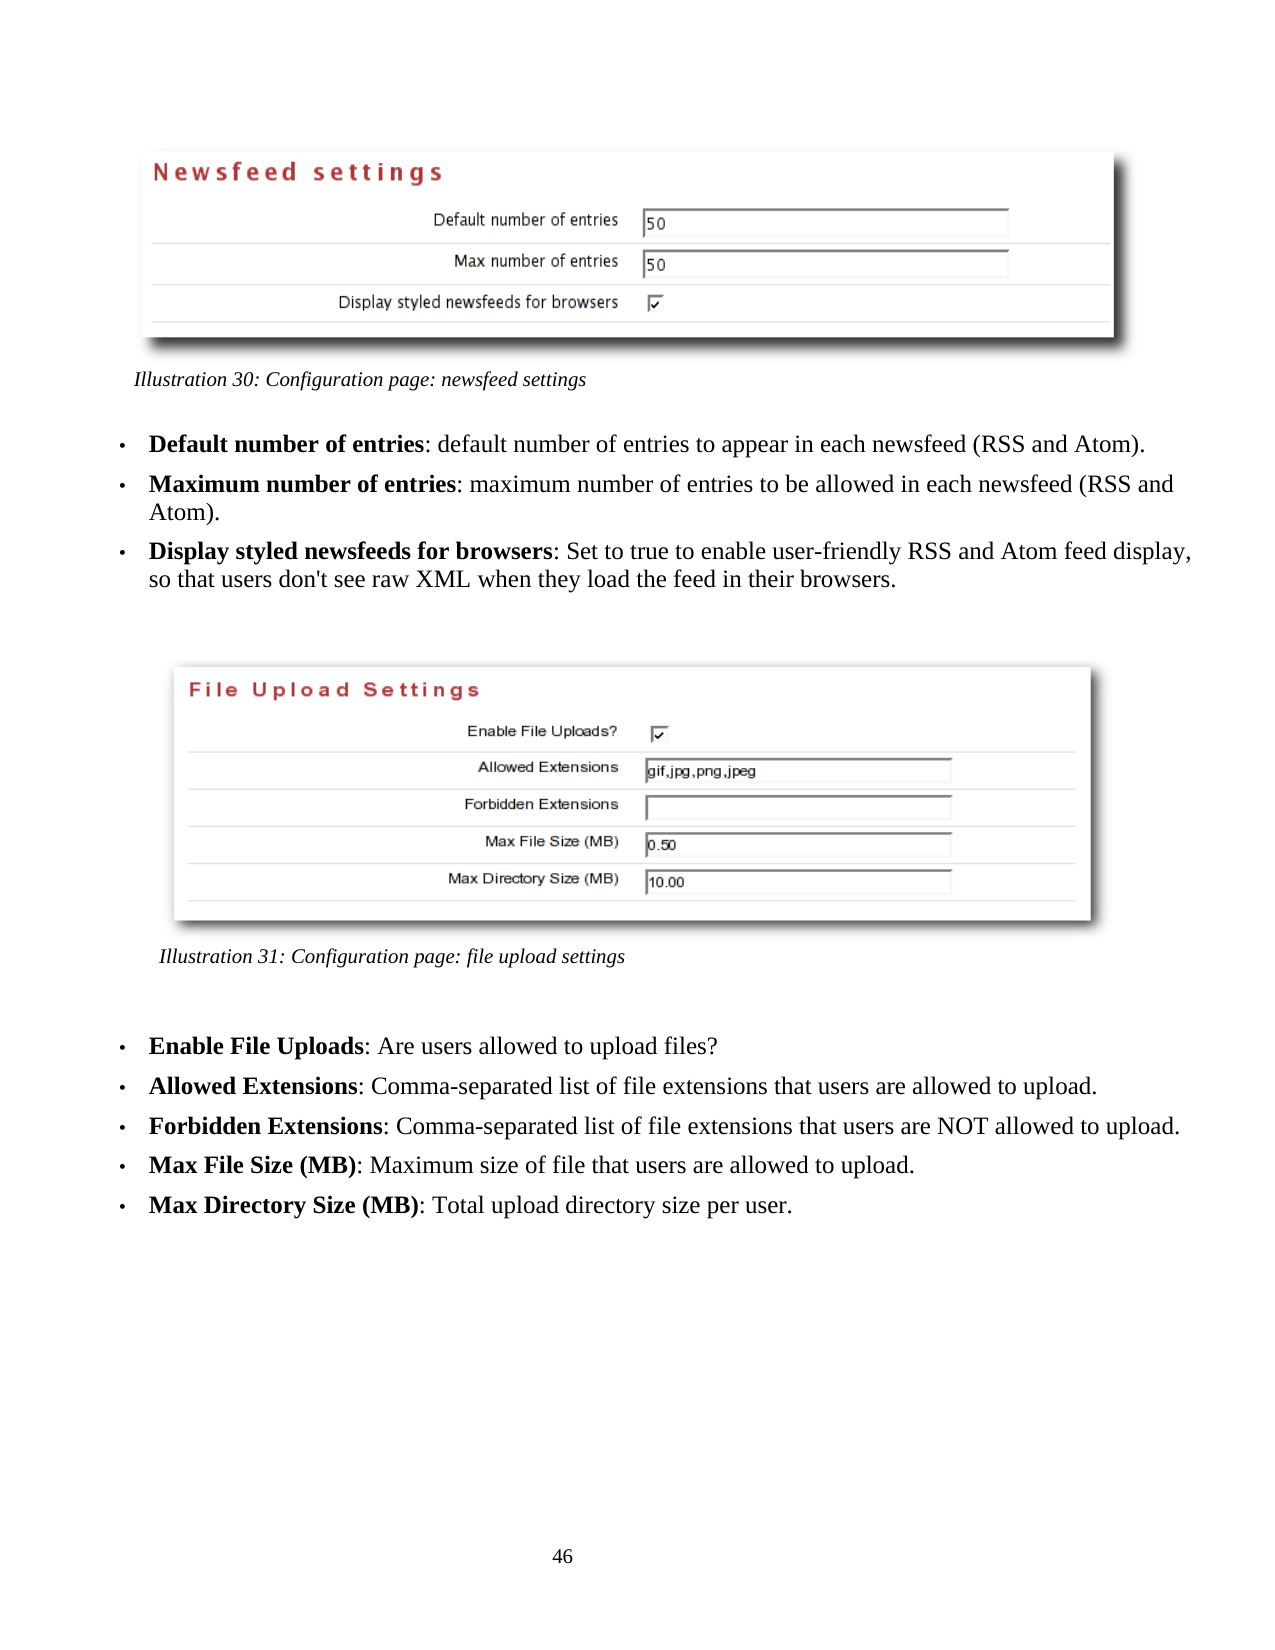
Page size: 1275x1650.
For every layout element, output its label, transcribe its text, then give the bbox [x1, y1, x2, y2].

picture [159, 653, 1117, 945]
list Max File Size (MB): Maximum size of file that users are allowed to upload. [119, 1151, 1200, 1179]
list Maximum number of entries: maximum number of entries to be allowed in each newsfeed (RSS and Atom). [119, 470, 1200, 525]
list Max Directory Size (MB): Total upload directory size per user. [119, 1191, 1200, 1219]
text Illustration 31: Configuration page: file upload settings [159, 945, 1116, 968]
list Default number of entries: default number of entries to appear in each newsfeed (RSS and Atom). [119, 430, 1200, 458]
list Enable File Uploads: Are users allowed to upload files? [119, 1032, 1200, 1060]
list Display styled newsfeeds for browsers: Set to true to enable user-friendly RSS and Atom feed display, so that users don't see raw XML when they load the feed in their browsers. [119, 537, 1200, 593]
picture [133, 143, 1142, 368]
list Allowed Extensions: Comma-separated list of file extensions that users are allowed to upload. [119, 1072, 1200, 1100]
text Illustration 30: Configuration page: newsfeed settings [133, 368, 1142, 391]
list Forbidden Extensions: Comma-separated list of file extensions that users are NOT allowed to upload. [119, 1112, 1200, 1139]
